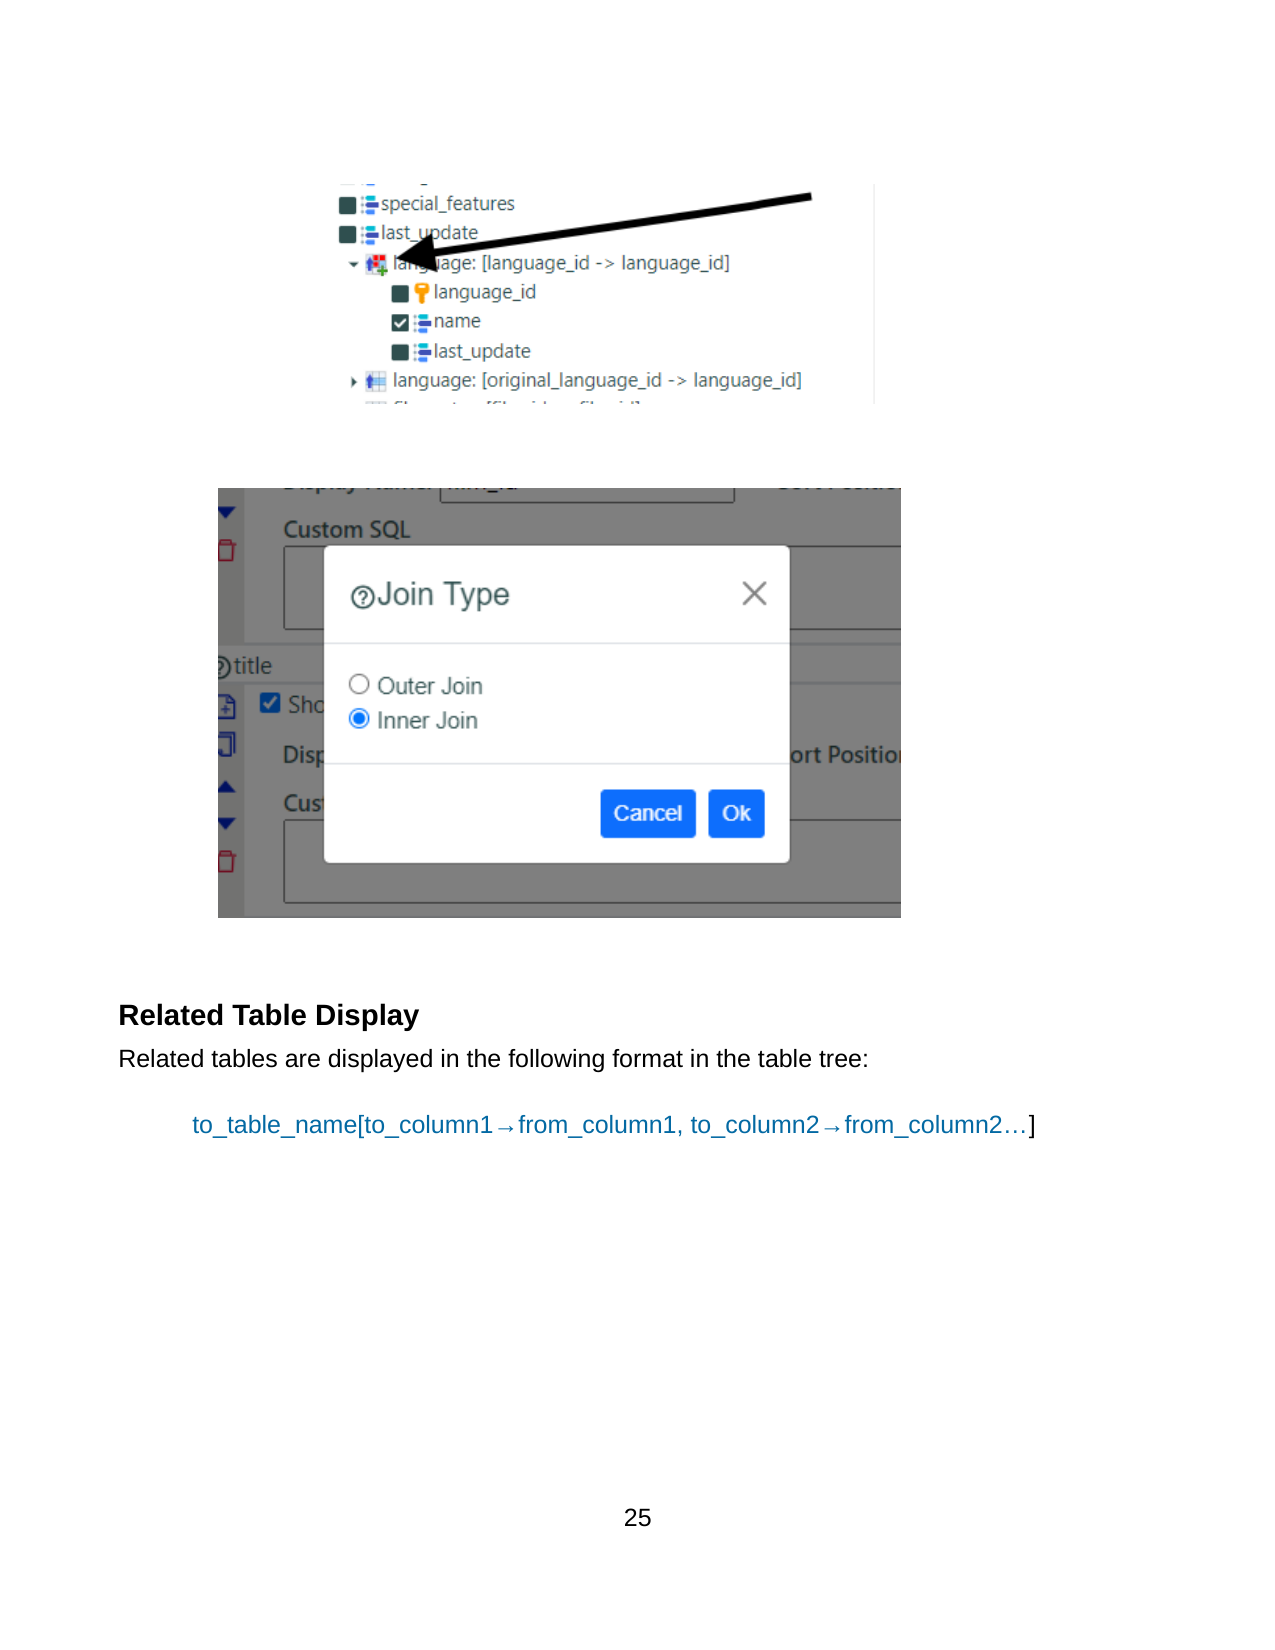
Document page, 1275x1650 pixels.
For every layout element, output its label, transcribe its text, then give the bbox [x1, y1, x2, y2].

picture [280, 184, 875, 404]
subtitle Related Table Display [118, 998, 1157, 1032]
text Related tables are displayed in the following format in the table tree: [118, 1044, 1157, 1073]
text to_table_name[to_column1→from_column1, to_column2→from_column2…] [118, 1111, 1157, 1139]
picture [218, 488, 901, 918]
